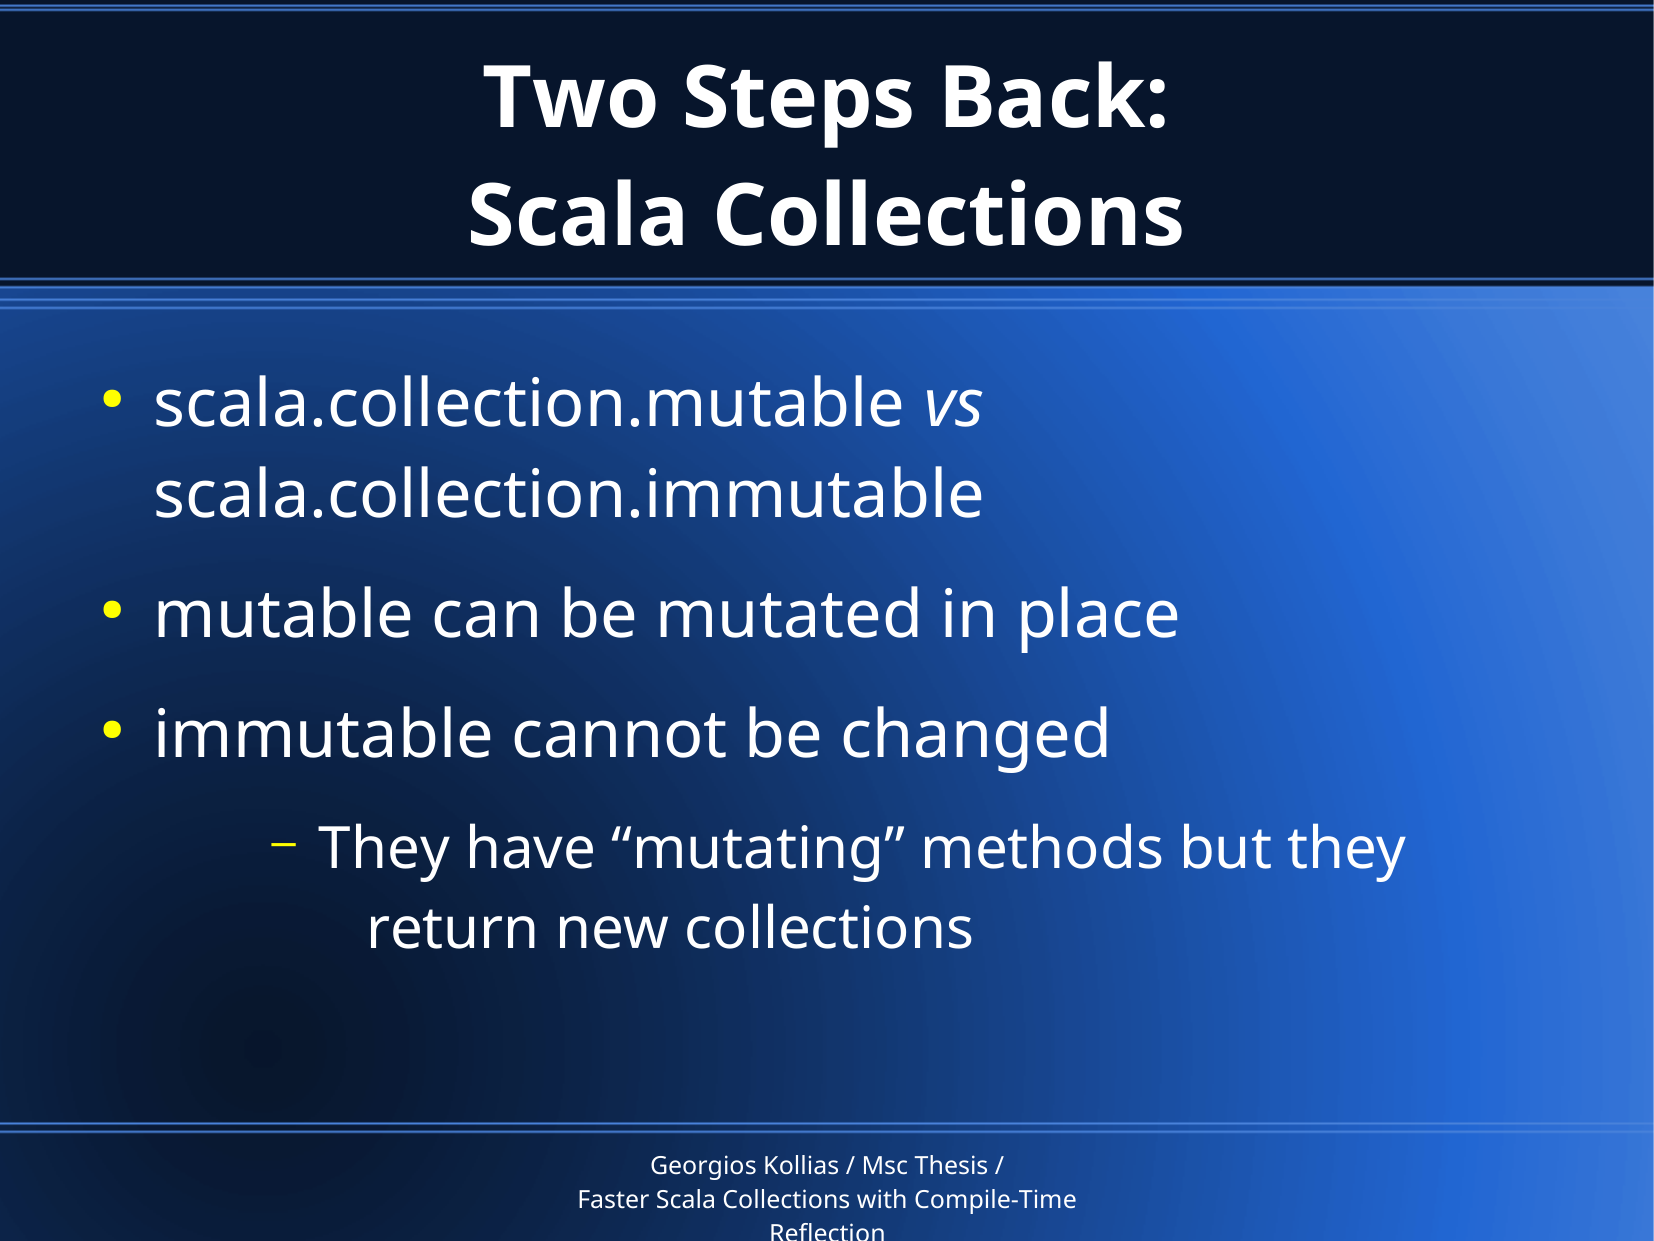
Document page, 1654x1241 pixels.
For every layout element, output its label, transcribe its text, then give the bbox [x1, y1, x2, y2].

list scala.collection.mutable vs scala.collection.immutable mutable can be mutated in place immutable cannot be changed They have “mutating” methods but they return new collections [82, 355, 1571, 1075]
picture [774, 1235, 781, 1241]
picture [874, 1230, 881, 1241]
picture [774, 1226, 780, 1233]
title Two Steps Back: Scala Collections [82, 49, 1571, 257]
picture [0, 0, 1654, 1241]
picture [859, 1230, 866, 1240]
